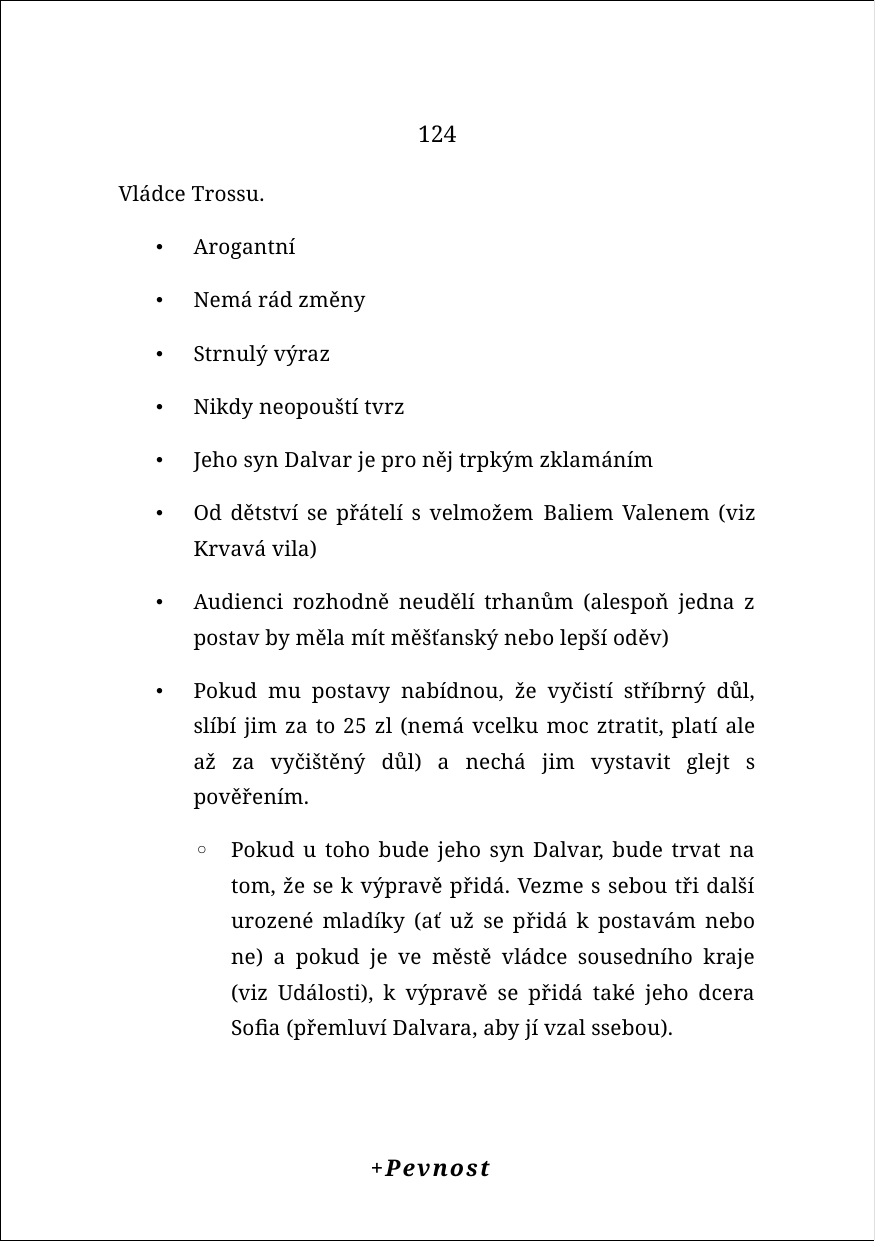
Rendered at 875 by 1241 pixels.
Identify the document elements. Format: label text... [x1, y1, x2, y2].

list Od dětství se přátelí s velmožem Baliem Valenem (viz Krvavá vila) [156, 498, 756, 562]
list Pokud mu postavy nabídnou, že vyčistí stříbrný důl, slíbí jim za to 25 zl (nemá vcelku moc ztratit, platí ale až za vyčištěný důl) a nechá jim vystavit glejt s pověřením. [156, 676, 756, 811]
list Strnulý výraz [156, 339, 756, 367]
list Jeho syn Dalvar je pro něj trpkým zklamáním [156, 445, 756, 473]
list Nemá rád změny [156, 285, 756, 314]
list Audienci rozhodně neudělí trhanům (alespoň jedna z postav by měla mít měšťanský nebo lepší oděv) [156, 587, 756, 651]
list Arogantní [156, 232, 756, 261]
list Nikdy neopouští tvrz [156, 392, 756, 420]
text Vládce Trossu. [118, 179, 756, 207]
list Pokud u toho bude jeho syn Dalvar, bude trvat na tom, že se k výpravě přidá. Vezme s sebou tři další urozené mladíky (ať už se přidá k postavám nebo ne) a pokud je ve městě vládce sousedního kraje (viz Události), k výpravě se přidá také jeho dcera Sofia (přemluví Dalvara, aby jí vzal ssebou). [193, 836, 756, 1042]
